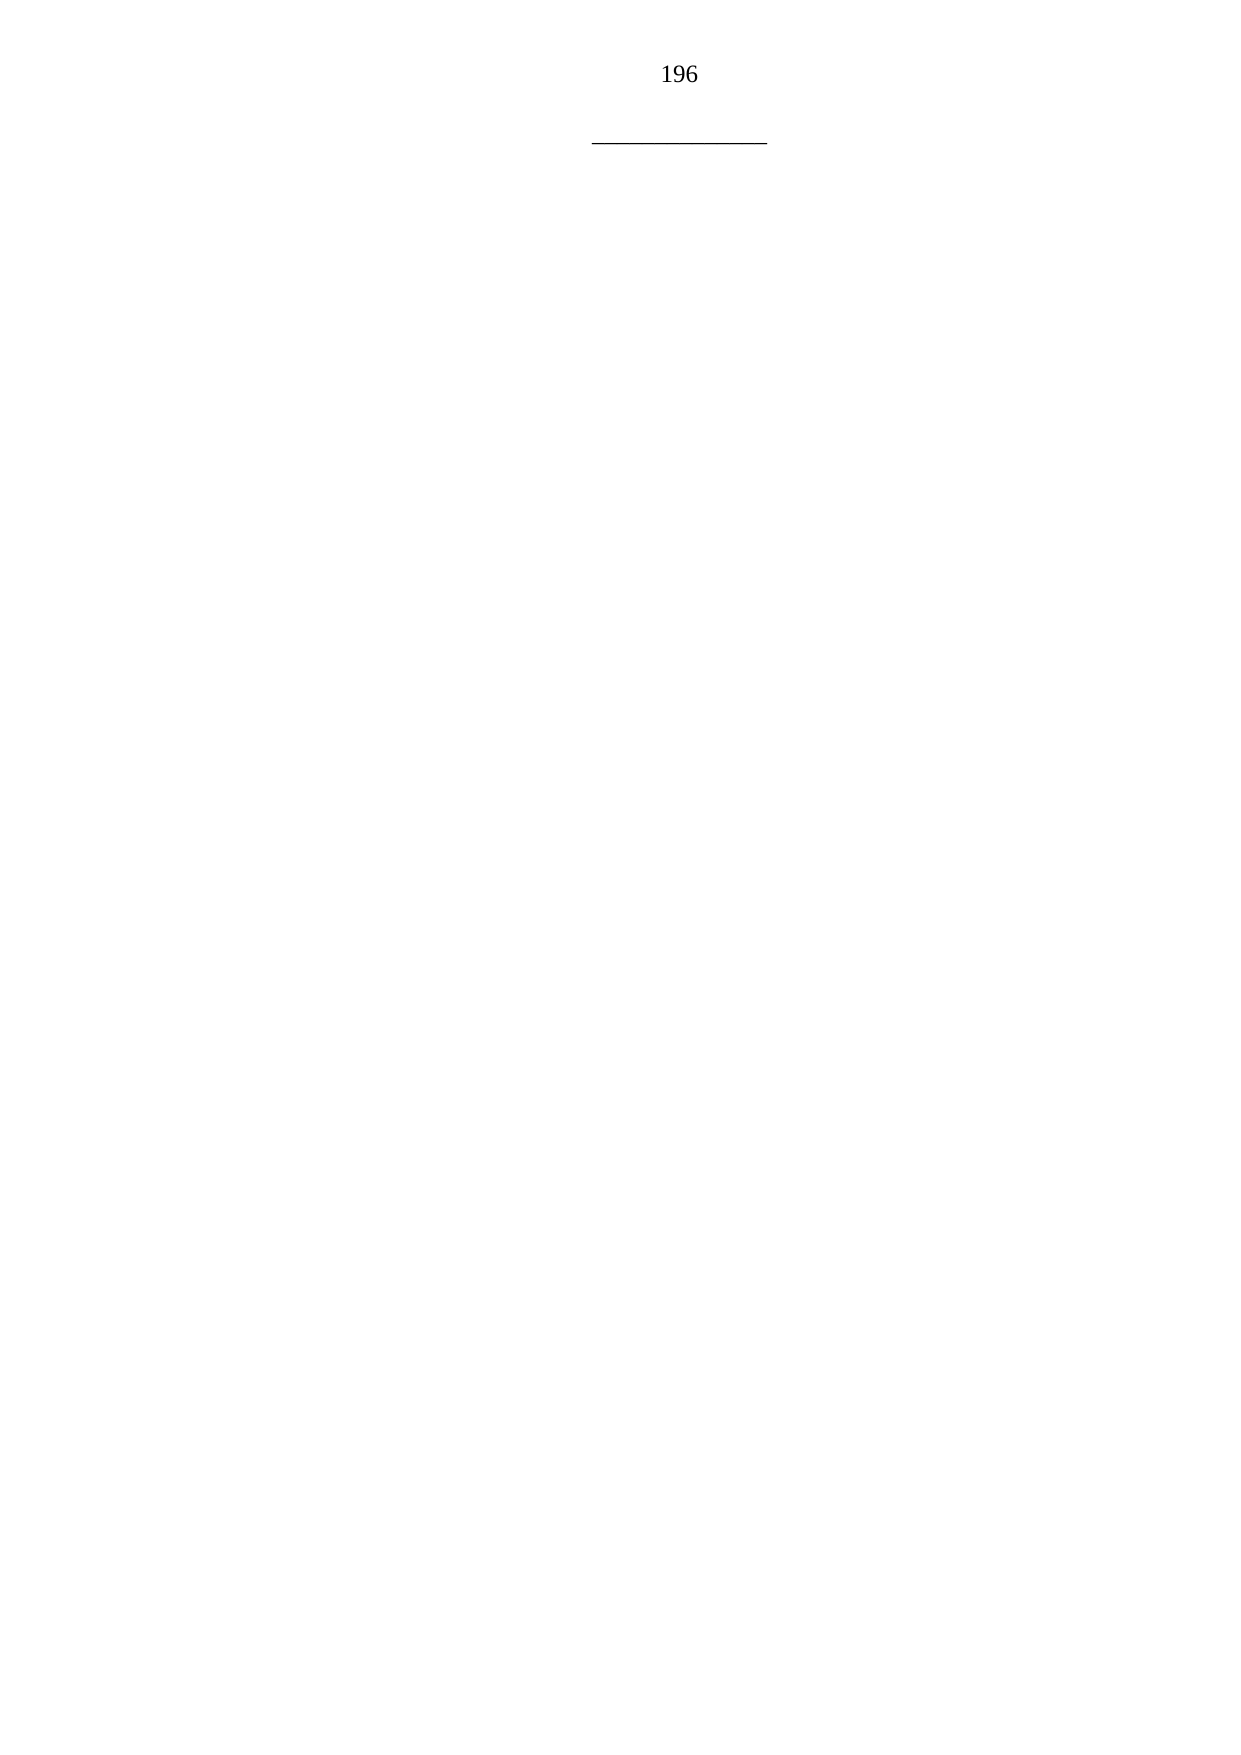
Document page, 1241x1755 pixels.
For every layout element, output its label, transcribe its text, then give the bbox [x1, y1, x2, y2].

text ______________ [177, 118, 1181, 147]
